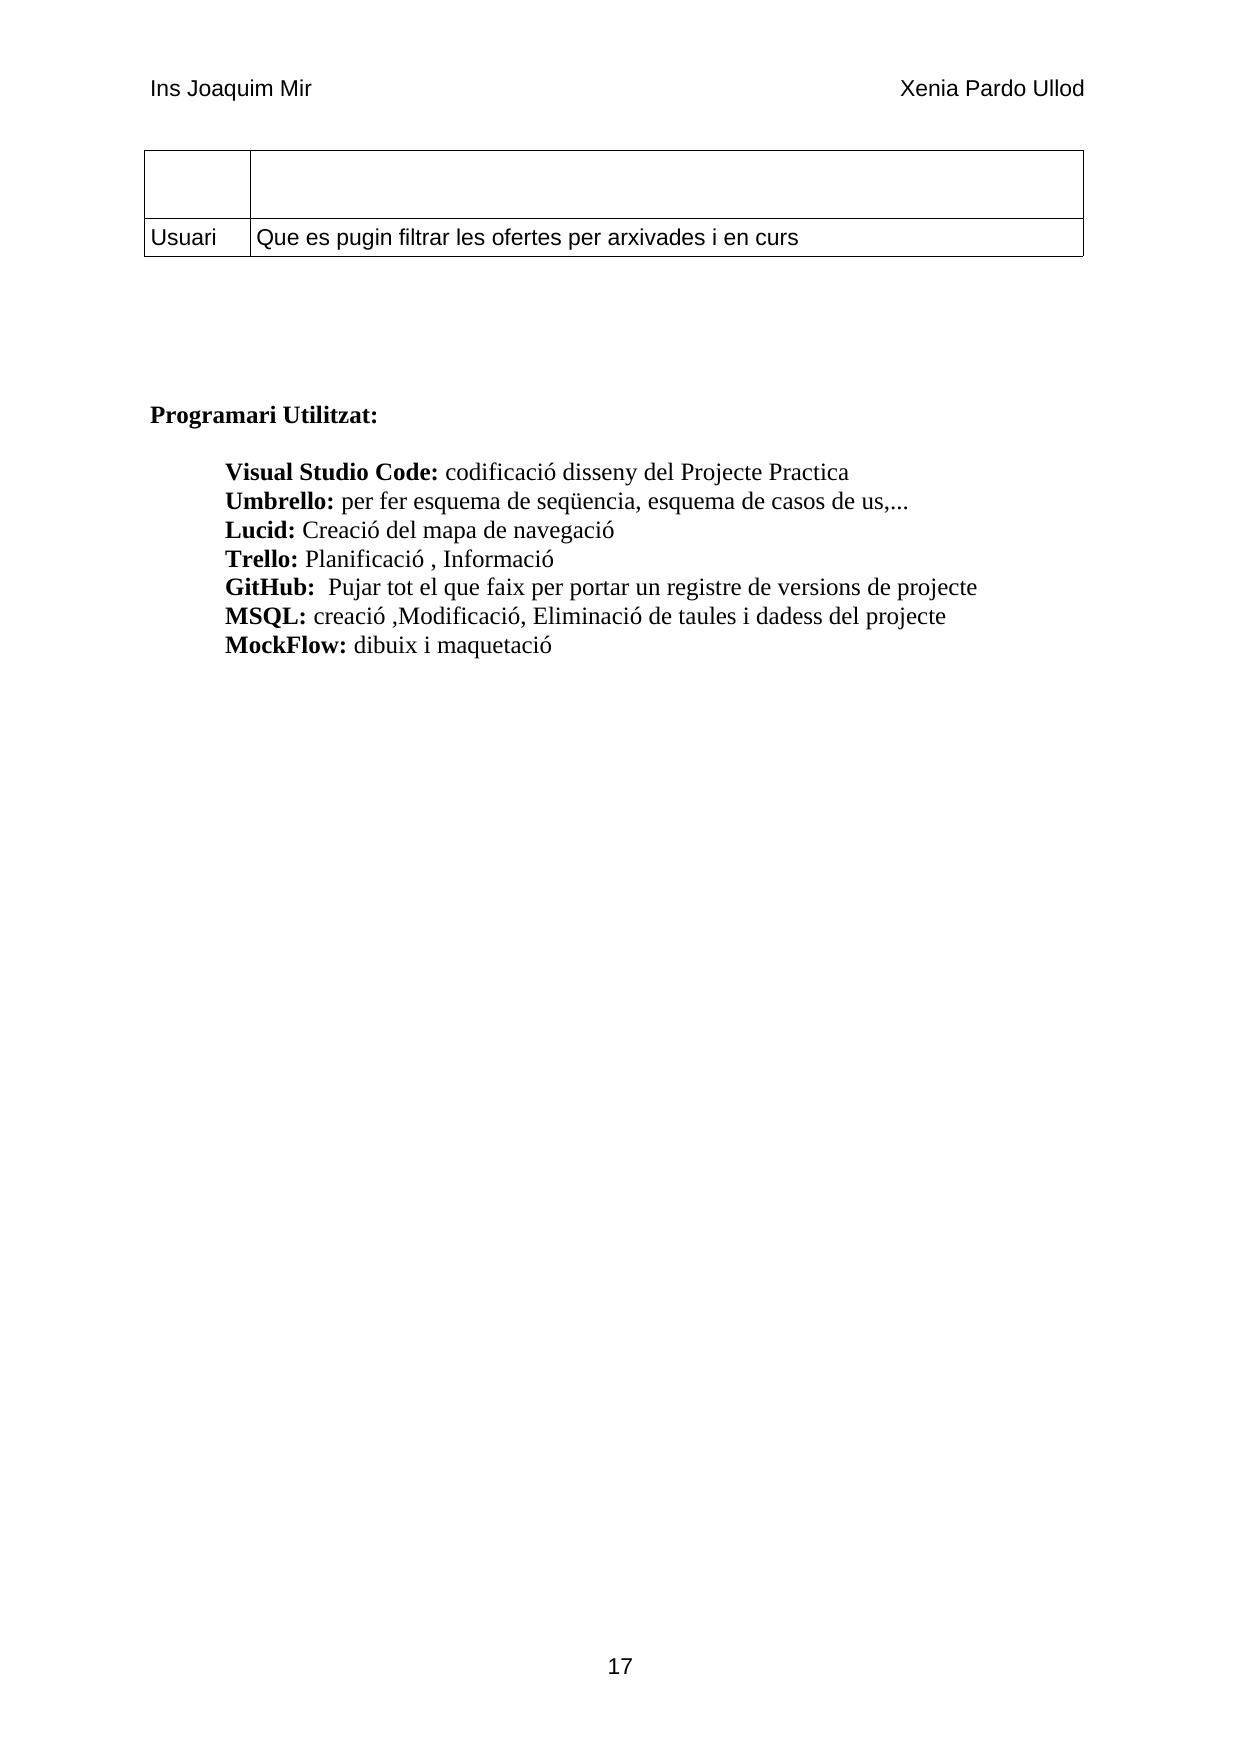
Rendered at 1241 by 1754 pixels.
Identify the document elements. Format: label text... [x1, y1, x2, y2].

table_cell [251, 151, 1083, 218]
text Lucid: Creació del mapa de navegació [150, 515, 1090, 544]
text Umbrello: per fer esquema de seqüencia, esquema de casos de us,... [150, 486, 1090, 515]
text GitHub: Pujar tot el que faix per portar un registre de versions de projecte [150, 572, 1090, 601]
text Trello: Planificació , Informació [150, 544, 1090, 572]
text MSQL: creació ,Modificació, Eliminació de taules i dadess del projecte [150, 601, 1090, 630]
table_cell Usuari [145, 219, 250, 256]
table_cell [145, 151, 250, 218]
table_cell Que es pugin filtrar les ofertes per arxivades i en curs [251, 219, 1083, 256]
text Visual Studio Code: codificació disseny del Projecte Practica [150, 457, 1090, 486]
text Programari Utilitzat: [150, 400, 1090, 429]
text MockFlow: dibuix i maquetació [150, 630, 1090, 659]
